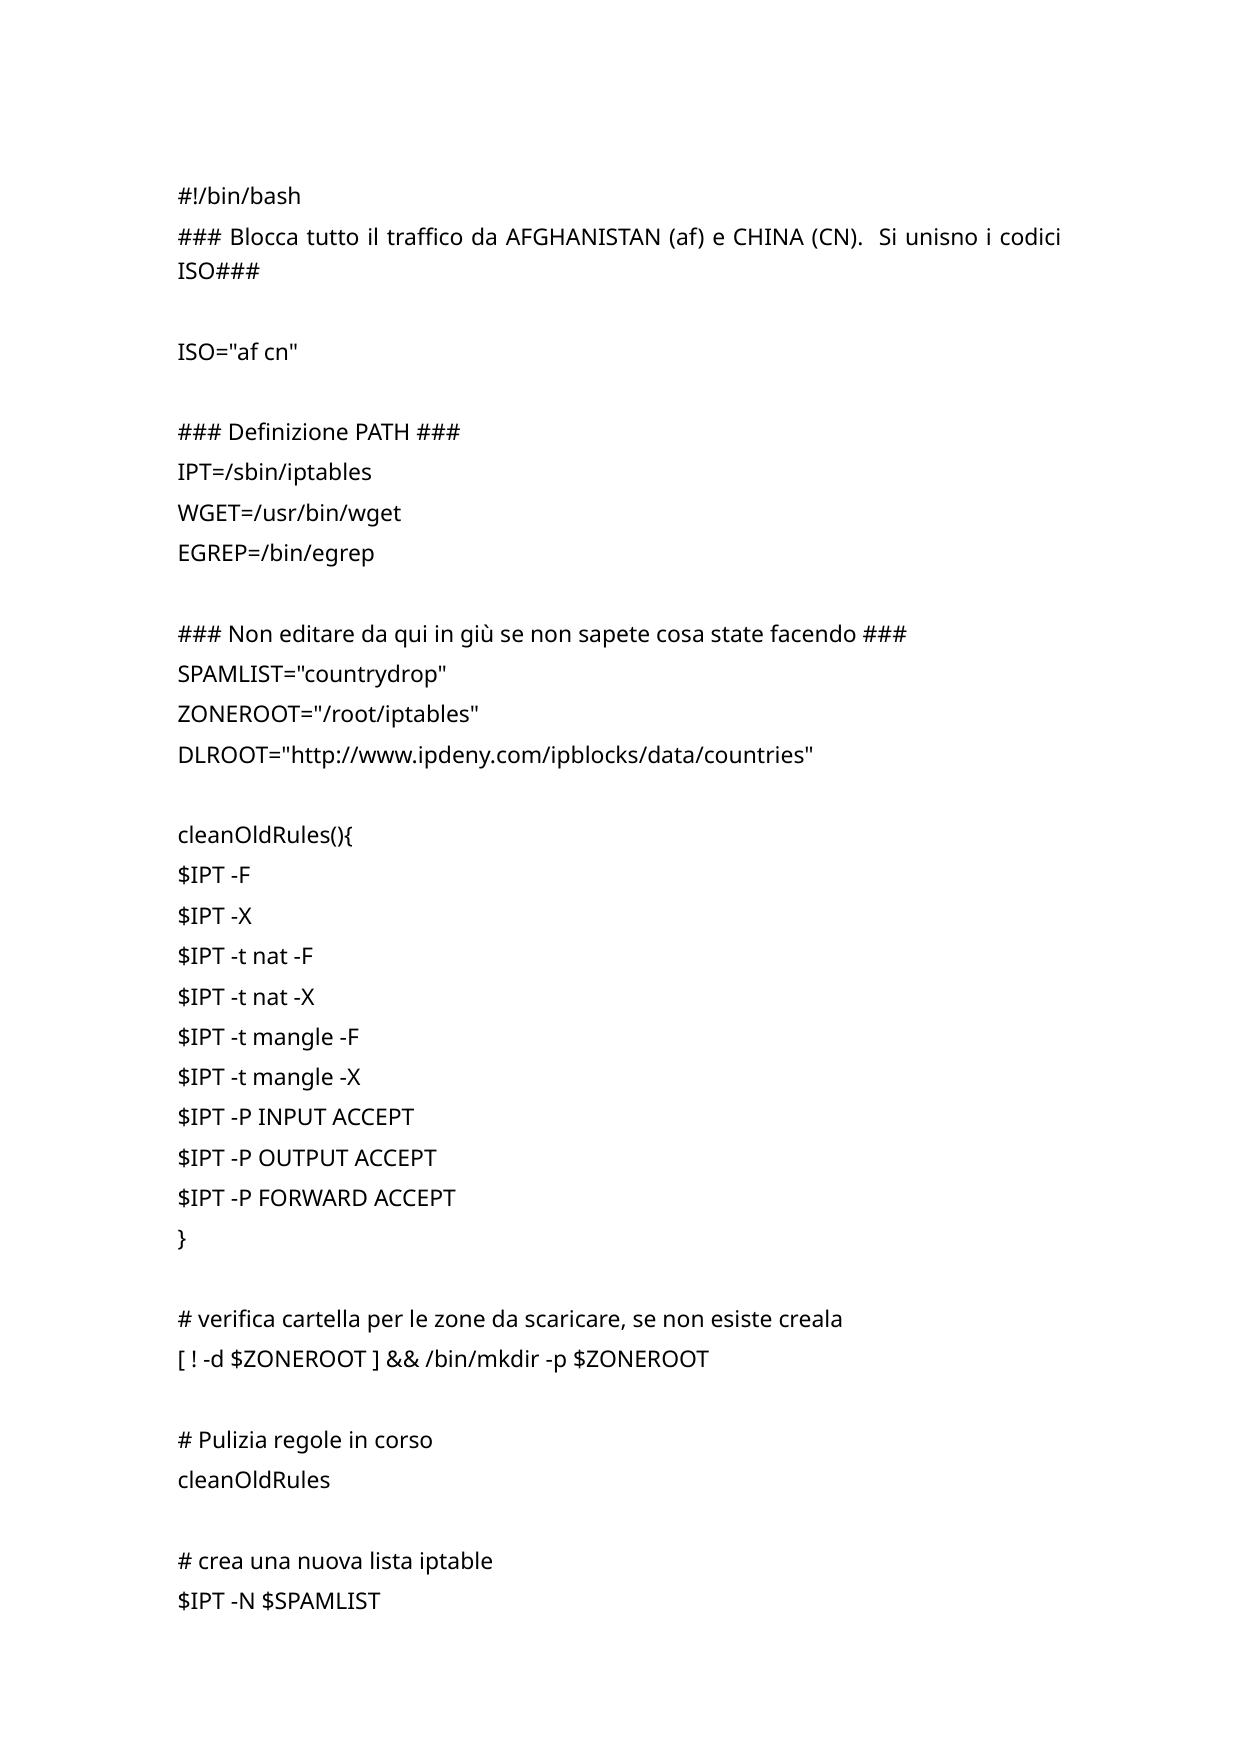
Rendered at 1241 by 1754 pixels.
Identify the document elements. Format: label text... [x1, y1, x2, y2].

text IPT=/sbin/iptables [177, 456, 1063, 488]
text ### Definizione PATH ### [177, 416, 1063, 447]
text # verifica cartella per le zone da scaricare, se non esiste creala [177, 1303, 1063, 1334]
text $IPT -P OUTPUT ACCEPT [177, 1142, 1063, 1173]
text $IPT -t nat -X [177, 980, 1063, 1012]
text # crea una nuova lista iptable [177, 1545, 1063, 1576]
text ### Blocca tutto il traffico da AFGHANISTAN (af) e CHINA (CN). Si unisno i codici ISO### [177, 220, 1063, 286]
text SPAMLIST="countrydrop" [177, 658, 1063, 689]
text [ ! -d $ZONEROOT ] && /bin/mkdir -p $ZONEROOT [177, 1343, 1063, 1374]
text } [177, 1222, 1063, 1253]
text ISO="af cn" [177, 335, 1063, 367]
text $IPT -t nat -F [177, 940, 1063, 971]
text $IPT -P FORWARD ACCEPT [177, 1182, 1063, 1213]
text $IPT -F [177, 859, 1063, 891]
text $IPT -t mangle -X [177, 1061, 1063, 1092]
text WGET=/usr/bin/wget [177, 497, 1063, 528]
text EGREP=/bin/egrep [177, 537, 1063, 568]
text $IPT -N $SPAMLIST [177, 1585, 1063, 1616]
text $IPT -P INPUT ACCEPT [177, 1101, 1063, 1133]
text cleanOldRules(){ [177, 819, 1063, 850]
text DLROOT="http://www.ipdeny.com/ipblocks/data/countries" [177, 738, 1063, 770]
text $IPT -t mangle -F [177, 1021, 1063, 1052]
text ### Non editare da qui in giù se non sapete cosa state facendo ### [177, 618, 1063, 649]
text ZONEROOT="/root/iptables" [177, 698, 1063, 729]
text $IPT -X [177, 900, 1063, 931]
text #!/bin/bash [177, 180, 1063, 211]
text # Pulizia regole in corso [177, 1424, 1063, 1455]
text cleanOldRules [177, 1464, 1063, 1495]
